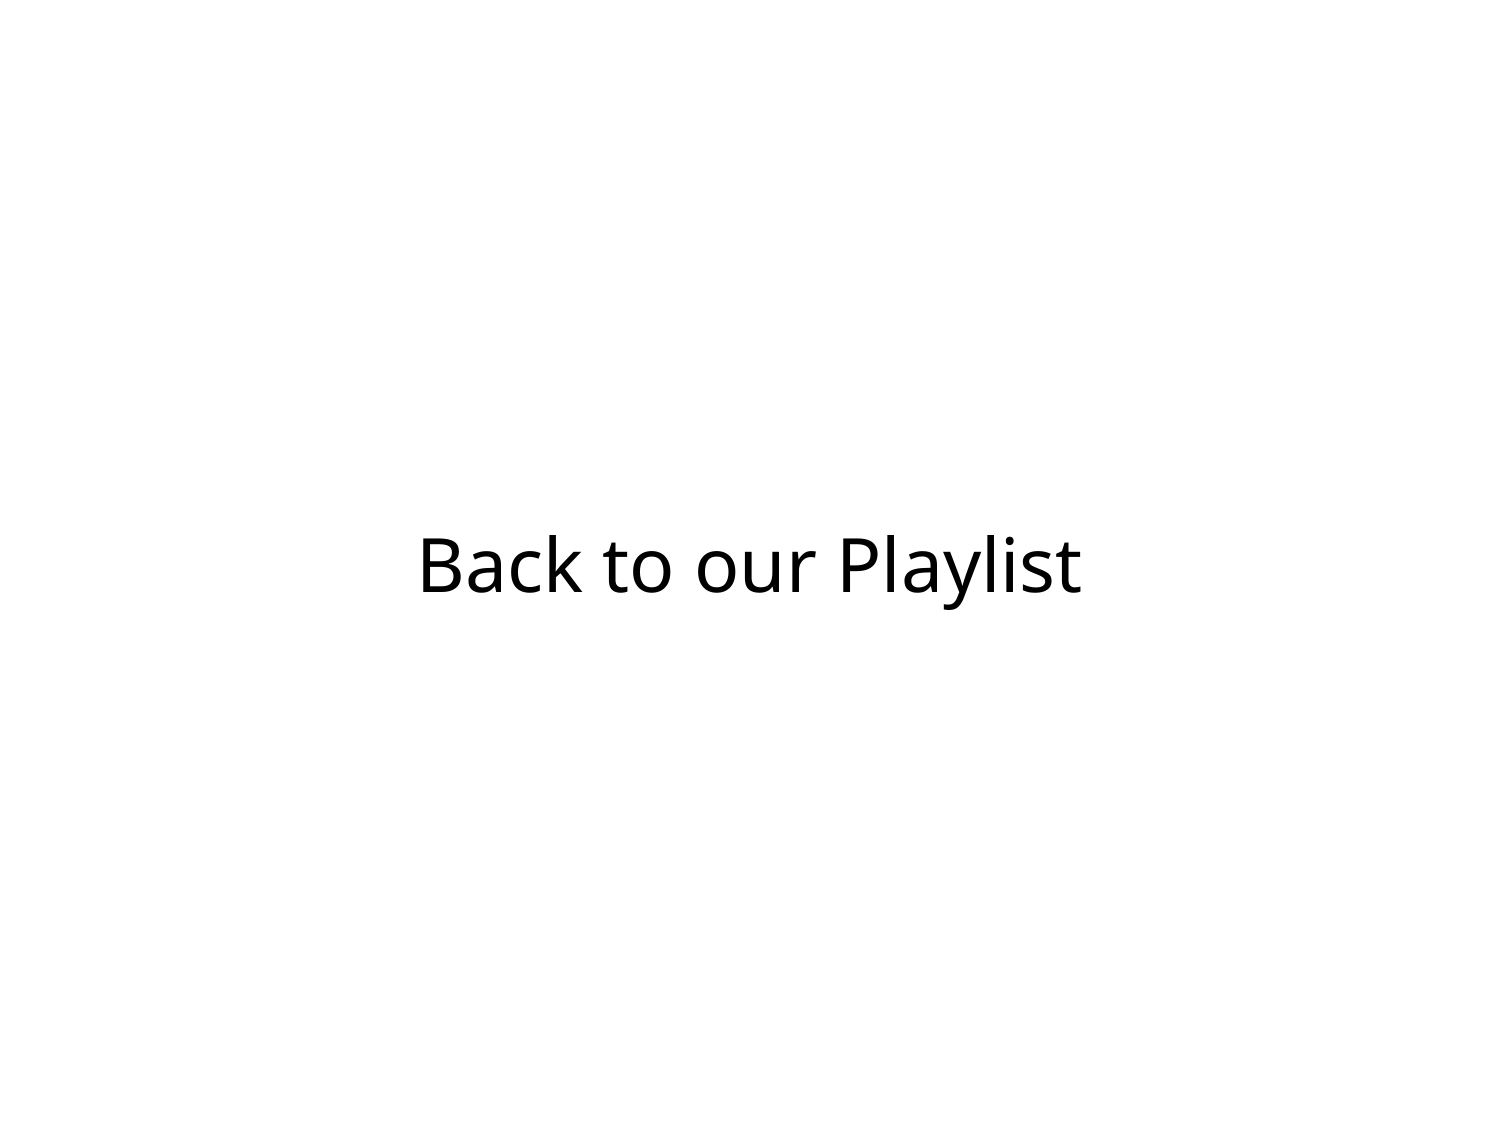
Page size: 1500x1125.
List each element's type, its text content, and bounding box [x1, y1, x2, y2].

title Back to our Playlist [51, 470, 1449, 655]
